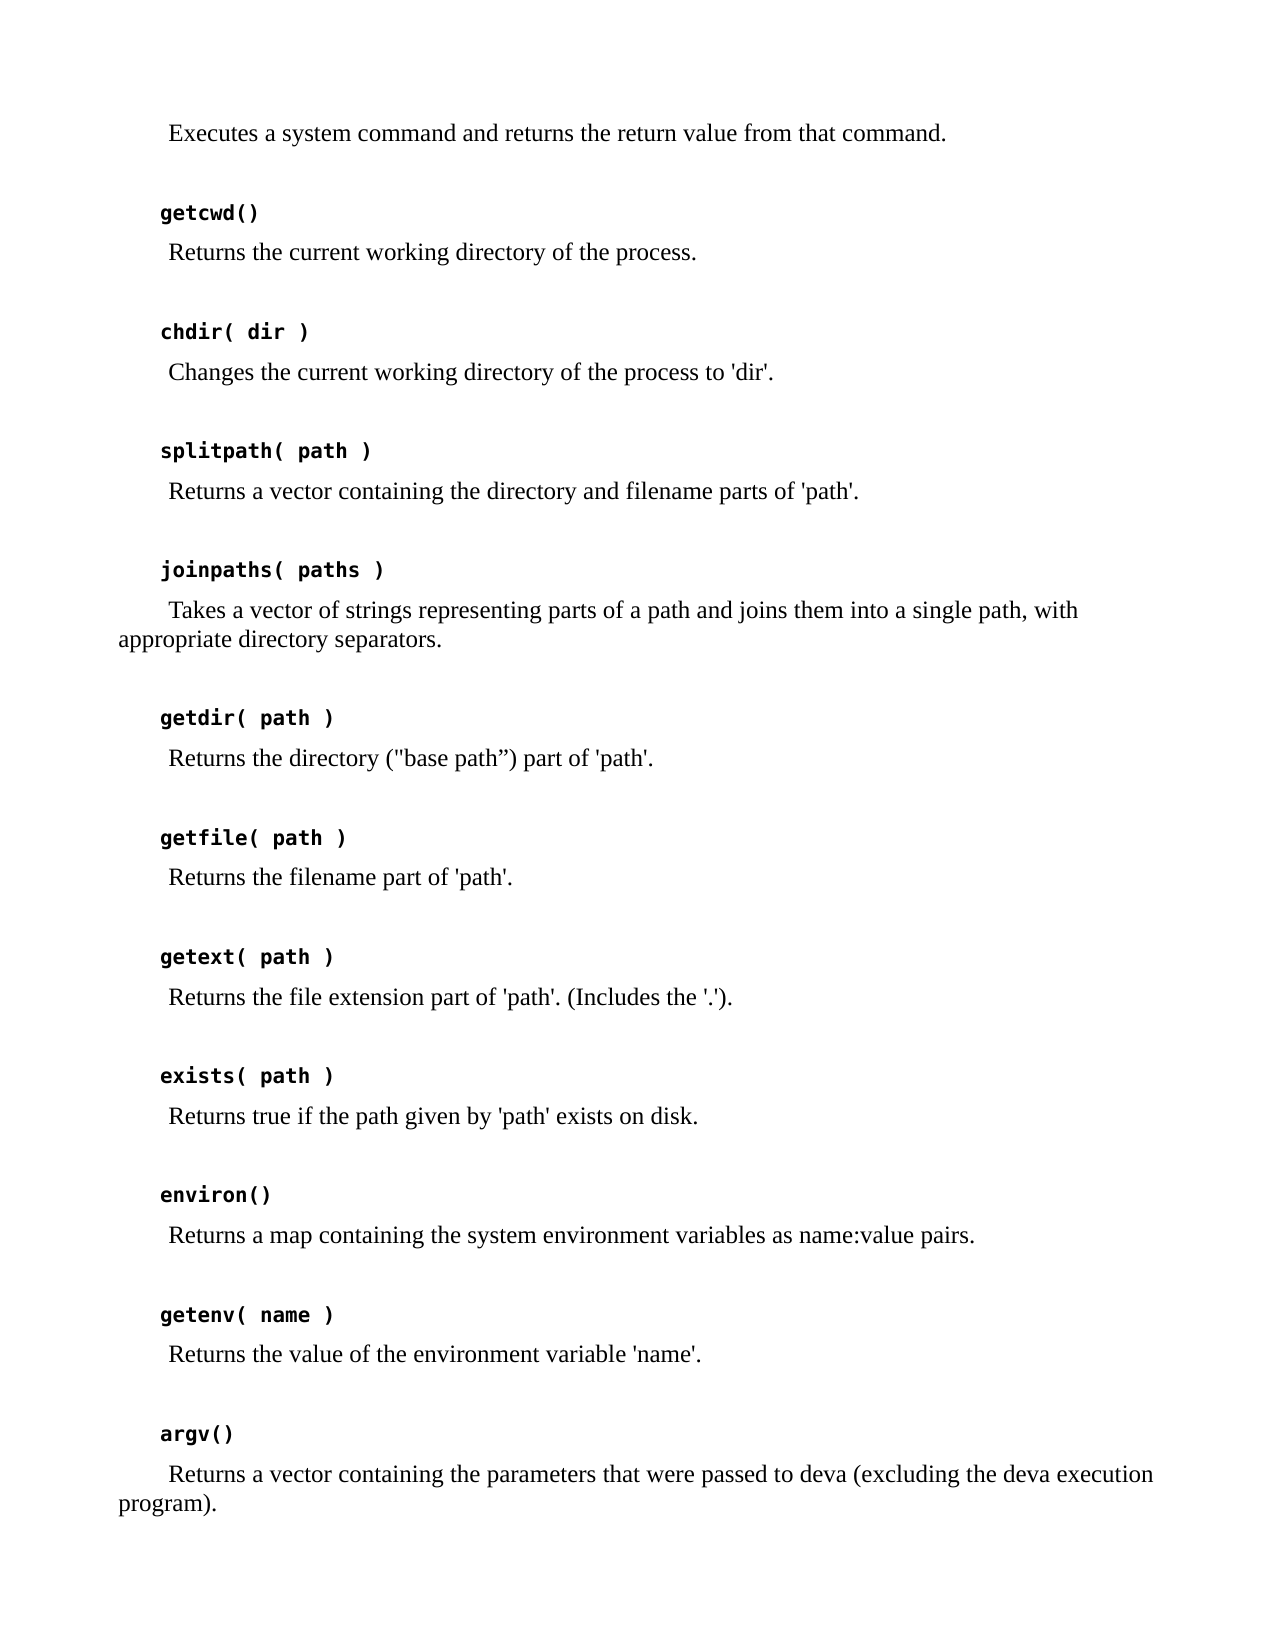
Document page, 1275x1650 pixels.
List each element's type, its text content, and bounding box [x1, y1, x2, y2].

text Returns the file extension part of 'path'. (Includes the '.'). [118, 982, 1157, 1011]
text Returns the directory ("base path”) part of 'path'. [118, 743, 1157, 772]
text Executes a system command and returns the return value from that command. [118, 118, 1157, 147]
text Returns true if the path given by 'path' exists on disk. [118, 1101, 1157, 1130]
text getdir( path ) [118, 706, 1157, 731]
text Returns the current working directory of the process. [118, 237, 1157, 266]
text getcwd() [118, 201, 1157, 225]
text Returns a vector containing the directory and filename parts of 'path'. [118, 476, 1157, 505]
text chdir( dir ) [118, 320, 1157, 344]
text Returns the filename part of 'path'. [118, 862, 1157, 891]
text Takes a vector of strings representing parts of a path and joins them into a single path, with appropriate directory separators. [118, 595, 1157, 653]
text exists( path ) [118, 1064, 1157, 1088]
text Returns a vector containing the parameters that were passed to deva (excluding the deva execution program). [118, 1459, 1157, 1516]
text Returns a map containing the system environment variables as name:value pairs. [118, 1220, 1157, 1249]
text getfile( path ) [118, 826, 1157, 850]
text getenv( name ) [118, 1303, 1157, 1327]
text getext( path ) [118, 945, 1157, 969]
text environ() [118, 1183, 1157, 1208]
text Changes the current working directory of the process to 'dir'. [118, 357, 1157, 385]
text splitpath( path ) [118, 439, 1157, 463]
text argv() [118, 1422, 1157, 1446]
text joinpaths( paths ) [118, 558, 1157, 583]
text Returns the value of the environment variable 'name'. [118, 1339, 1157, 1368]
